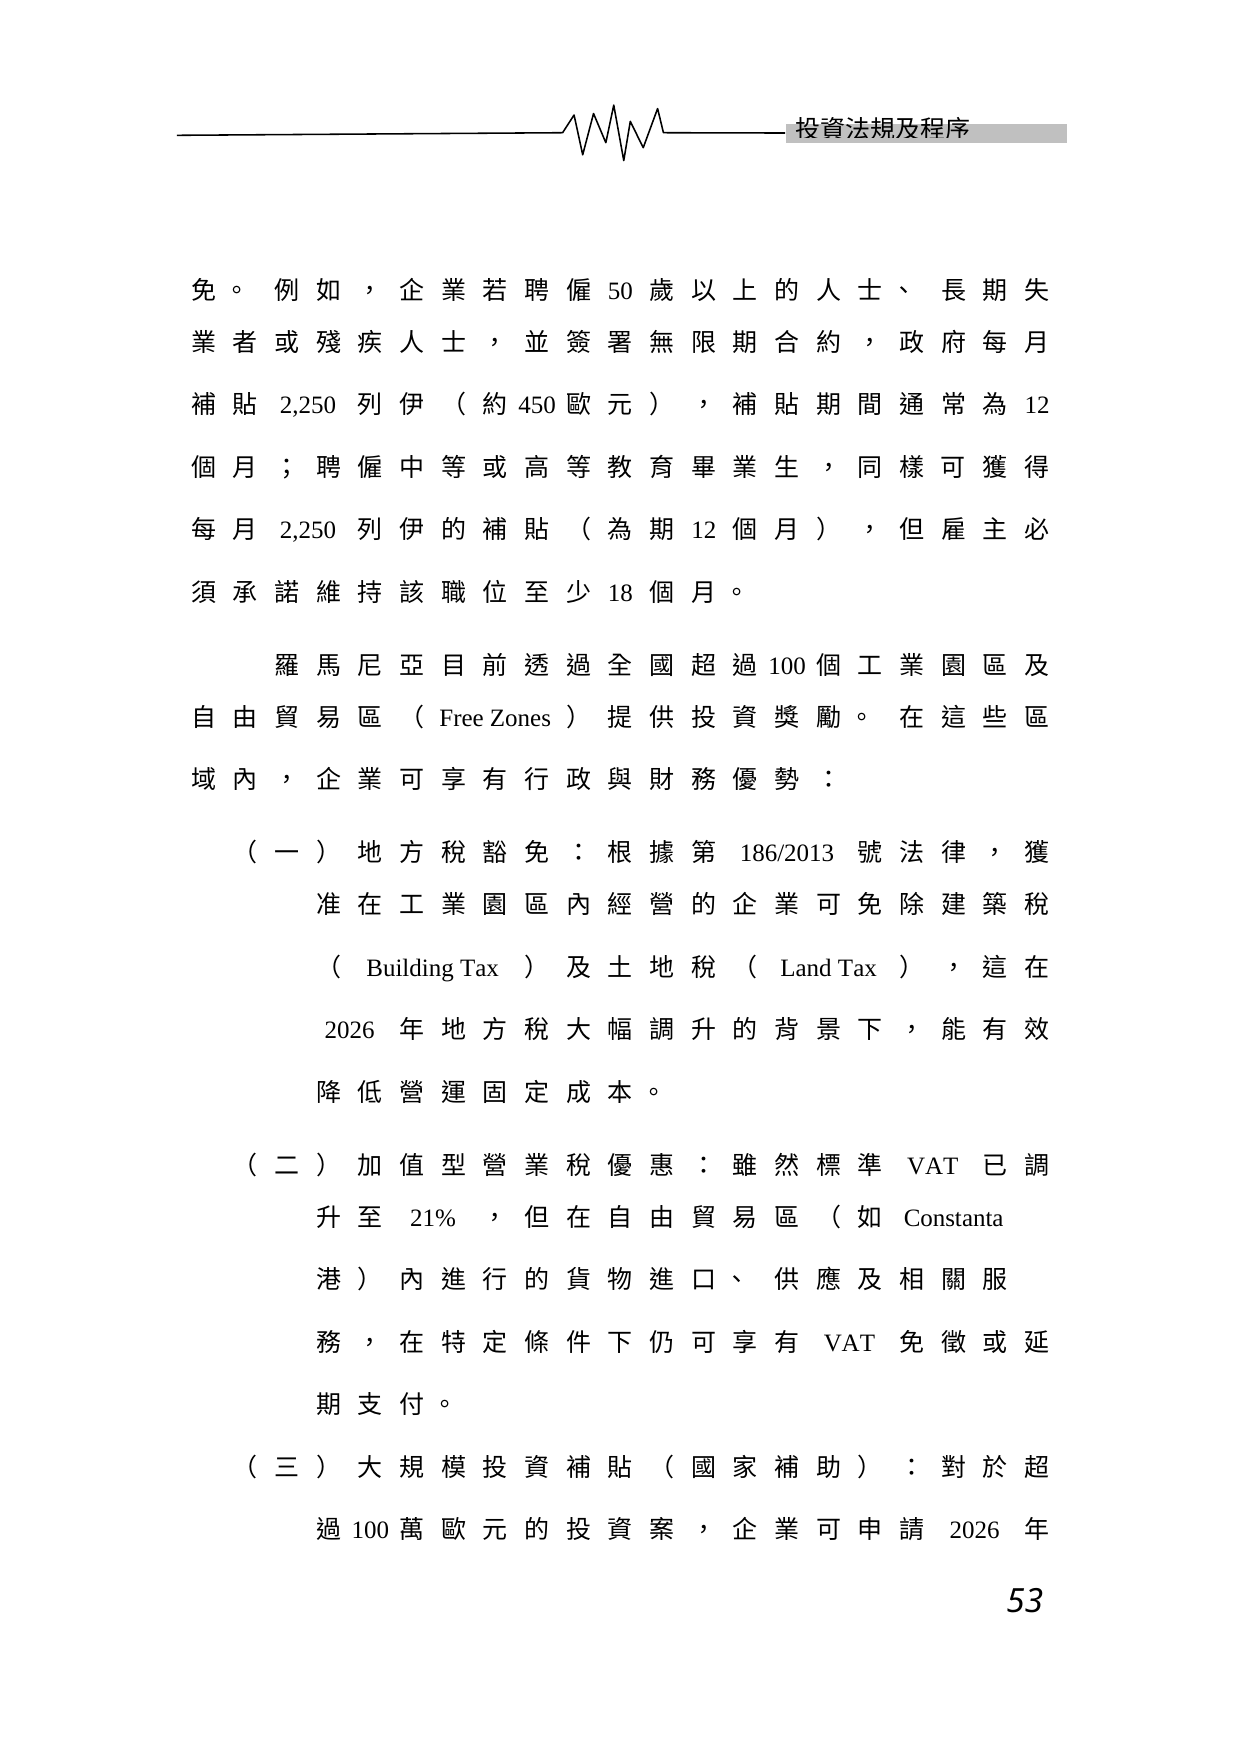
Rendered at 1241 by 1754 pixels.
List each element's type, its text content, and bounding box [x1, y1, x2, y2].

text （三）大規模投資補貼（國家補助）：對於超過100萬歐元的投資案，企業可申請2026年 [207, 1424, 1058, 1549]
text （二）加值型營業稅優惠：雖然標準VAT已調升至21%，但在自由貿易區（如Constanta港）內進行的貨物進口、供應及相關服務，在特定條件下仍可享有VAT免徵或延期支付。 [207, 1111, 1058, 1424]
text 免。例如，企業若聘僱50歲以上的人士、長期失業者或殘疾人士，並簽署無限期合約，政府每月補貼2,250列伊（約450歐元），補貼期間通常為12個月；聘僱中等或高等教育畢業生，同樣可獲得每月2,250列伊的補貼（為期12個月），但雇主必須承諾維持該職位至少18個月。 [183, 236, 1058, 611]
text 羅馬尼亞目前透過全國超過100個工業園區及自由貿易區（Free Zones）提供投資獎勵。在這些區域內，企業可享有行政與財務優勢： [183, 611, 1058, 799]
text （一）地方稅豁免：根據第186/2013號法律，獲准在工業園區內經營的企業可免除建築稅（Building Tax）及土地稅（Land Tax），這在2026年地方稅大幅調升的背景下，能有效降低營運固定成本。 [207, 799, 1058, 1111]
